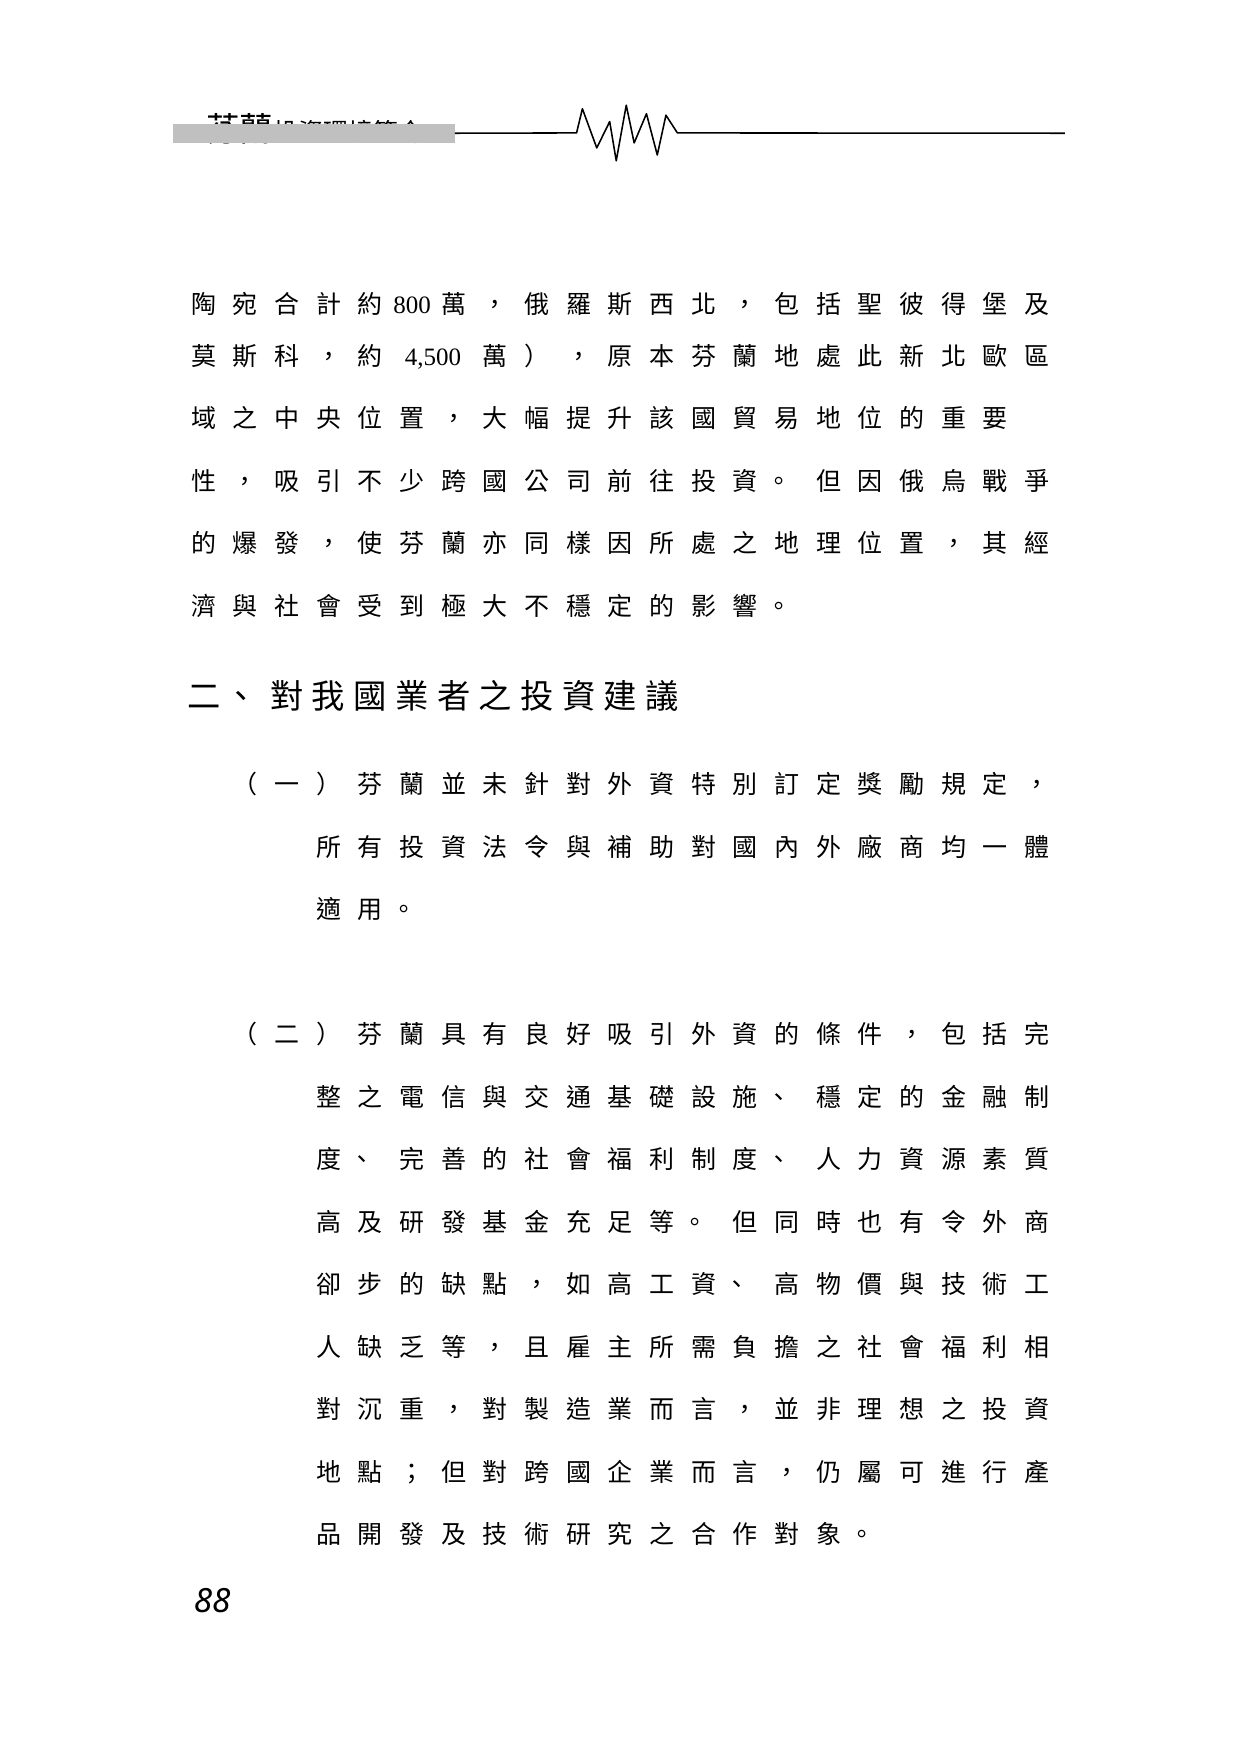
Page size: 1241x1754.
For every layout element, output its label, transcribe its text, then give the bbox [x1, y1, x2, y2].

text （二）芬蘭具有良好吸引外資的條件，包括完整之電信與交通基礎設施、穩定的金融制度、完善的社會福利制度、人力資源素質高及研發基金充足等。但同時也有令外商卻步的缺點，如高工資、高物價與技術工人缺乏等，且雇主所需負擔之社會福利相對沉重，對製造業而言，並非理想之投資地點；但對跨國企業而言，仍屬可進行產品開發及技術研究之合作對象。 [207, 991, 1058, 1554]
text （一）芬蘭並未針對外資特別訂定獎勵規定，所有投資法令與補助對國內外廠商均一體適用。 [207, 741, 1058, 929]
text 二、對我國業者之投資建議 [183, 652, 1058, 714]
text 陶宛合計約800萬，俄羅斯西北，包括聖彼得堡及莫斯科，約4,500萬），原本芬蘭地處此新北歐區域之中央位置，大幅提升該國貿易地位的重要性，吸引不少跨國公司前往投資。但因俄烏戰爭的爆發，使芬蘭亦同樣因所處之地理位置，其經濟與社會受到極大不穩定的影響。 [183, 250, 1058, 625]
